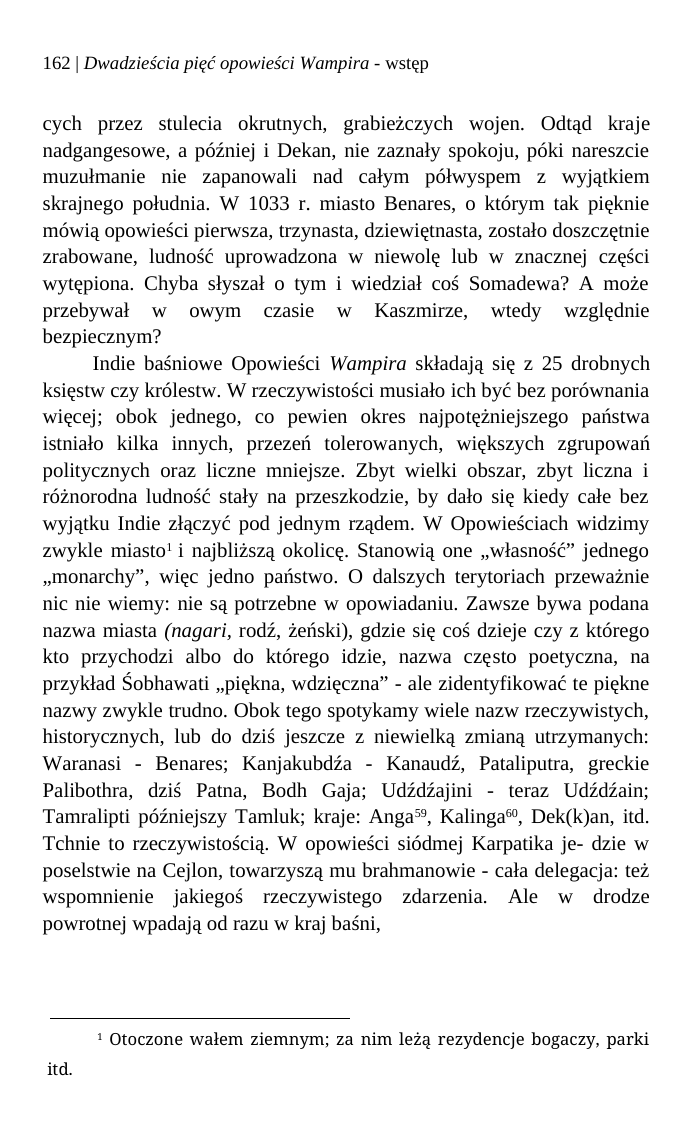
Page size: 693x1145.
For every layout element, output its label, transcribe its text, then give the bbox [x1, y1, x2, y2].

text 162 | Dwadzieścia pięć opowieści Wampira - wstęp [42, 52, 650, 73]
text 1 Otoczone wałem ziemnym; za nim leżą rezydencje bogaczy, parki itd. [47, 1028, 649, 1080]
text Indie baśniowe Opowieści Wampira składają się z 25 drob­nych księstw czy królestw. W rzeczywistości musiało ich być bez porównania więcej; obok jednego, co pewien okres najpo­tężniejszego państwa istniało kilka innych, przezeń tolerowa­nych, większych zgrupowań politycznych oraz liczne mniejsze. Zbyt wielki obszar, zbyt liczna i różnorodna ludność stały na przeszkodzie, by dało się kiedy całe bez wyjątku Indie złączyć pod jednym rządem. W Opowieściach widzimy zwykle miasto1 i najbliższą okolicę. Stanowią one „własność” jednego „monar­chy”, więc jedno państwo. O dalszych terytoriach przeważnie nic nie wiemy: nie są potrzebne w opowiadaniu. Zawsze bywa podana nazwa miasta (nagari, rodź, żeński), gdzie się coś dzieje czy z którego kto przychodzi albo do którego idzie, nazwa czę­sto poetyczna, na przykład Śobhawati „piękna, wdzięczna” - ale zidentyfikować te piękne nazwy zwykle trudno. Obok tego spotykamy wiele nazw rzeczywistych, historycznych, lub do dziś jeszcze z niewielką zmianą utrzymanych: Waranasi - Be­nares; Kanjakubdźa - Kanaudź, Pataliputra, greckie Palibothra, dziś Patna, Bodh Gaja; Udźdźajini - teraz Udźdźain; Tamralipti późniejszy Tamluk; kraje: Anga59, Kalinga60, Dek(k)an, itd. Tchnie to rzeczywistością. W opowieści siódmej Karpatika je- dzie w poselstwie na Cejlon, towarzyszą mu brahmanowie - cała delegacja: też wspomnienie jakiegoś rzeczywistego zda­rzenia. Ale w drodze powrotnej wpadają od razu w kraj baśni, [42, 351, 650, 935]
text cych przez stulecia okrutnych, grabieżczych wojen. Odtąd kra­je nadgangesowe, a później i Dekan, nie zaznały spokoju, póki nareszcie muzułmanie nie zapanowali nad całym półwyspem z wyjątkiem skrajnego południa. W 1033 r. miasto Benares, o którym tak pięknie mówią opowieści pierwsza, trzynasta, dziewiętnasta, zostało doszczętnie zrabowane, ludność upro­wadzona w niewolę lub w znacznej części wytępiona. Chyba słyszał o tym i wiedział coś Somadewa? A może przebywał w owym czasie w Kaszmirze, wtedy względnie bezpiecznym? [42, 111, 650, 348]
